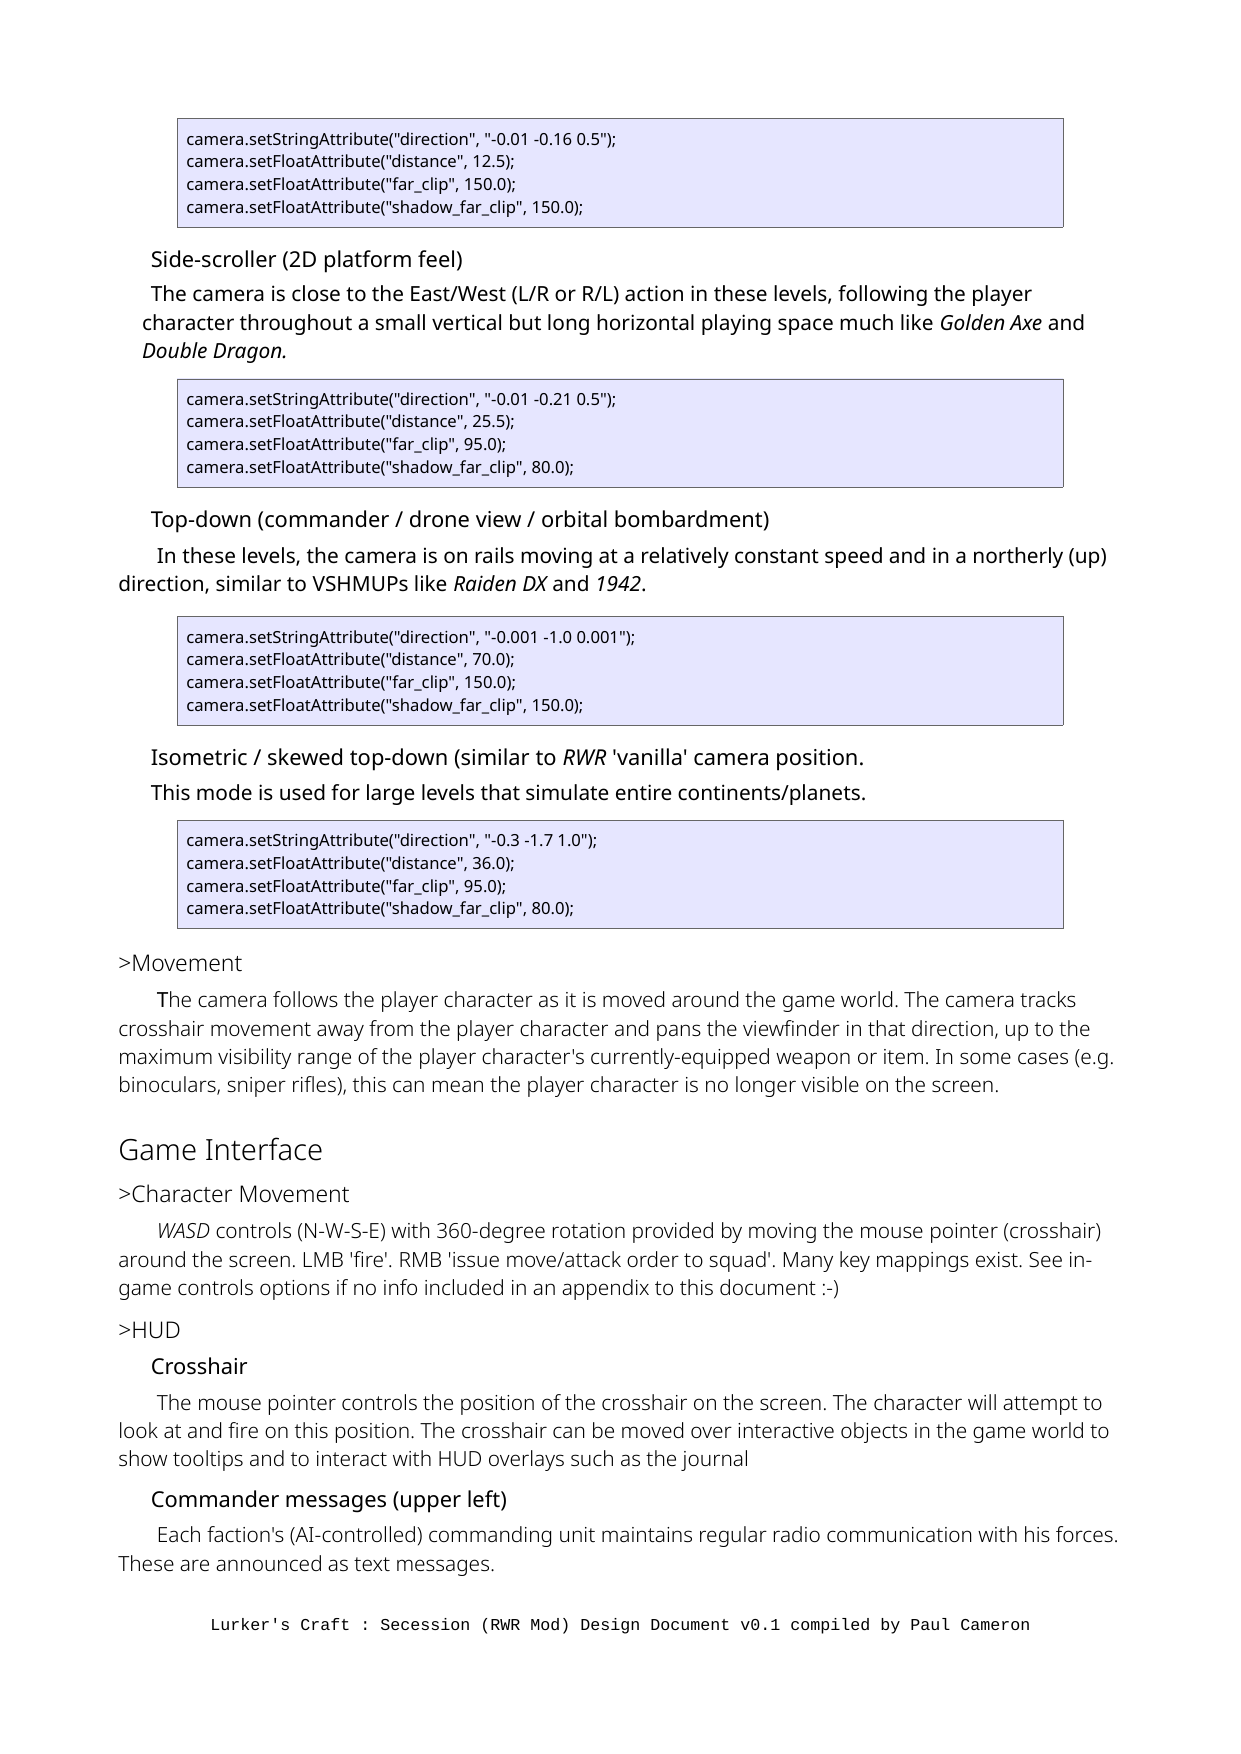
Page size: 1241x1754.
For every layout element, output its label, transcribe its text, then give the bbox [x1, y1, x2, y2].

subtitle Game Interface [118, 1130, 1122, 1169]
text camera.setStringAttribute("direction", "-0.01 -0.21 0.5"); camera.setFloatAttribute("distance", 25.5); camera.setFloatAttribute("far_clip", 95.0); camera.setFloatAttribute("shadow_far_clip", 80.0); [178, 380, 1063, 487]
text The camera follows the player character as it is moved around the game world. The camera tracks crosshair movement away from the player character and pans the viewfinder in that direction, up to the maximum visibility range of the player character's currently-equipped weapon or item. In some cases (e.g. binoculars, sniper rifles), this can mean the player character is no longer visible on the screen. [118, 985, 1122, 1099]
subtitle Top-down (commander / drone view / orbital bombardment) [142, 504, 1122, 534]
text Each faction's (AI-controlled) commanding unit maintains regular radio communication with his forces. These are announced as text messages. [118, 1521, 1122, 1577]
text camera.setStringAttribute("direction", "-0.3 -1.7 1.0"); camera.setFloatAttribute("distance", 36.0); camera.setFloatAttribute("far_clip", 95.0); camera.setFloatAttribute("shadow_far_clip", 80.0); [178, 821, 1063, 928]
subtitle Commander messages (upper left) [142, 1484, 1122, 1513]
text The mouse pointer controls the position of the crosshair on the screen. The character will attempt to look at and fire on this position. The crosshair can be moved over interactive objects in the game world to show tooltips and to interact with HUD overlays such as the journal [118, 1388, 1122, 1473]
subtitle Crosshair [142, 1351, 1122, 1381]
text camera.setStringAttribute("direction", "-0.001 -1.0 0.001"); camera.setFloatAttribute("distance", 70.0); camera.setFloatAttribute("far_clip", 150.0); camera.setFloatAttribute("shadow_far_clip", 150.0); [178, 617, 1063, 725]
subtitle Side-scroller (2D platform feel) [142, 244, 1122, 274]
text WASD controls (N-W-S-E) with 360-degree rotation provided by moving the mouse pointer (crosshair) around the screen. LMB 'fire'. RMB 'issue move/attack order to squad'. Many key mappings exist. See in-game controls options if no info included in an appendix to this document :-) [118, 1217, 1122, 1302]
subtitle >HUD [118, 1314, 1122, 1345]
text camera.setStringAttribute("direction", "-0.01 -0.16 0.5"); camera.setFloatAttribute("distance", 12.5); camera.setFloatAttribute("far_clip", 150.0); camera.setFloatAttribute("shadow_far_clip", 150.0); [178, 119, 1063, 227]
subtitle >Character Movement [118, 1178, 1122, 1209]
subtitle >Movement [118, 947, 1122, 978]
subtitle The camera is close to the East/West (L/R or R/L) action in these levels, following the player character throughout a small vertical but long horizontal playing space much like Golden Axe and Double Dragon. [142, 279, 1122, 365]
subtitle This mode is used for large levels that simulate entire continents/planets. [142, 778, 1122, 806]
text In these levels, the camera is on rails moving at a relatively constant speed and in a northerly (up) direction, similar to VSHMUPs like Raiden DX and 1942. [118, 541, 1122, 598]
subtitle Isometric / skewed top-down (similar to RWR 'vanilla' camera position. [142, 742, 1122, 772]
